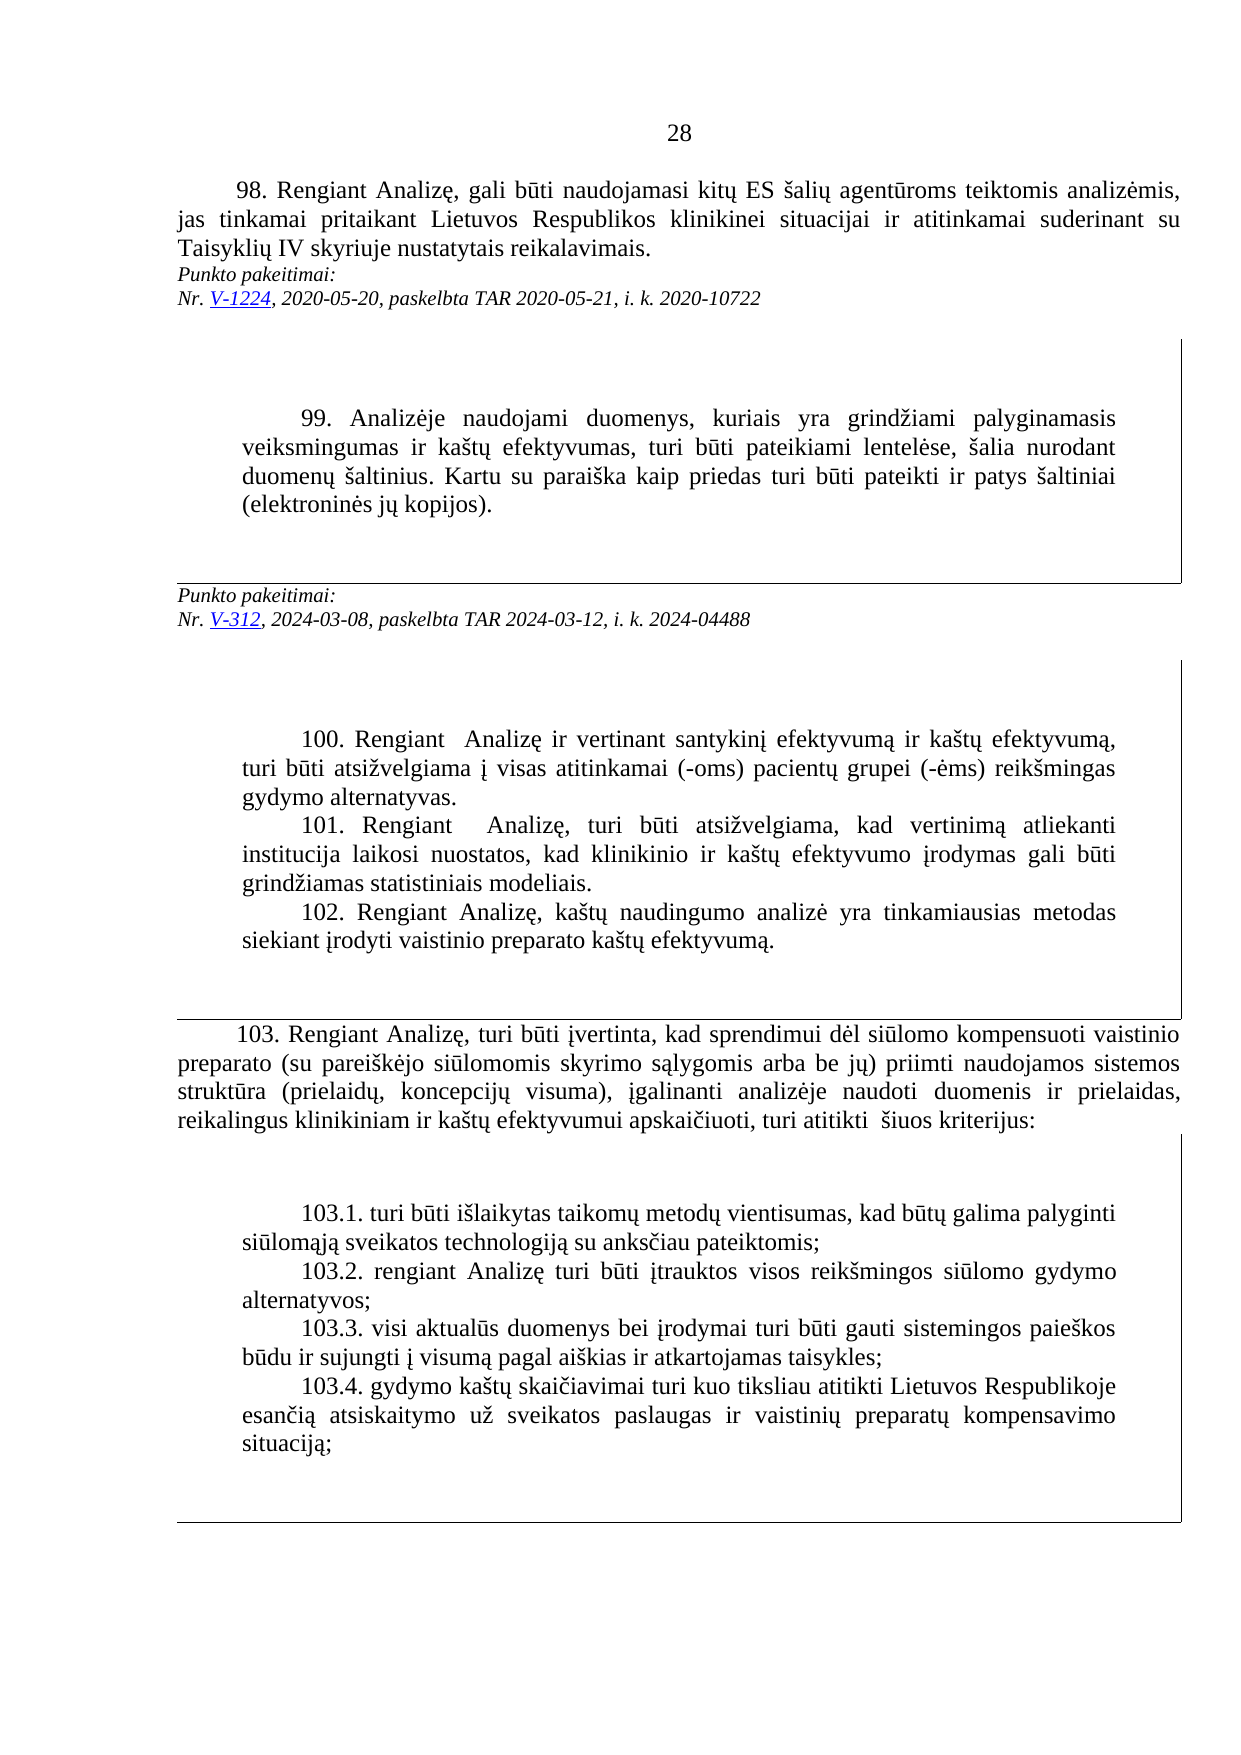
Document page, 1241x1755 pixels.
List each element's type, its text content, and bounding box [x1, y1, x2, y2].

text Nr. V-1224, 2020-05-20, paskelbta TAR 2020-05-21, i. k. 2020-10722 [177, 286, 1181, 310]
text 103.4. gydymo kaštų skaičiavimai turi kuo tiksliau atitikti Lietuvos Respublikoje esančią atsiskaitymo už sveikatos paslaugas ir vaistinių preparatų kompensavimo situaciją; [177, 1371, 1181, 1522]
text 103.3. visi aktualūs duomenys bei įrodymai turi būti gauti sistemingos paieškos būdu ir sujungti į visumą pagal aiškias ir atkartojamas taisykles; [177, 1313, 1181, 1371]
text 103.2. rengiant Analizę turi būti įtrauktos visos reikšmingos siūlomo gydymo alternatyvos; [177, 1256, 1181, 1313]
text 100. Rengiant Analizę ir vertinant santykinį efektyvumą ir kaštų efektyvumą, turi būti atsižvelgiama į visas atitinkamai (-oms) pacientų grupei (-ėms) reikšmingas gydymo alternatyvas. [177, 660, 1181, 811]
text 101. Rengiant Analizę, turi būti atsižvelgiama, kad vertinimą atliekanti institucija laikosi nuostatos, kad klinikinio ir kaštų efektyvumo įrodymas gali būti grindžiamas statistiniais modeliais. [177, 811, 1181, 897]
text 99. Analizėje naudojami duomenys, kuriais yra grindžiami palyginamasis veiksmingumas ir kaštų efektyvumas, turi būti pateikiami lentelėse, šalia nurodant duomenų šaltinius. Kartu su paraiška kaip priedas turi būti pateikti ir patys šaltiniai (elektroninės jų kopijos). [177, 339, 1181, 583]
text 103.1. turi būti išlaikytas taikomų metodų vientisumas, kad būtų galima palyginti siūlomąją sveikatos technologiją su anksčiau pateiktomis; [177, 1134, 1181, 1256]
text Nr. V-312, 2024-03-08, paskelbta TAR 2024-03-12, i. k. 2024-04488 [177, 607, 1181, 631]
text Punkto pakeitimai: [177, 262, 1181, 286]
text 103. Rengiant Analizę, turi būti įvertinta, kad sprendimui dėl siūlomo kompensuoti vaistinio preparato (su pareiškėjo siūlomomis skyrimo sąlygomis arba be jų) priimti naudojamos sistemos struktūra (prielaidų, koncepcijų visuma), įgalinanti analizėje naudoti duomenis ir prielaidas, reikalingus klinikiniam ir kaštų efektyvumui apskaičiuoti, turi atitikti šiuos kriterijus: [177, 1019, 1181, 1134]
text 102. Rengiant Analizę, kaštų naudingumo analizė yra tinkamiausias metodas siekiant įrodyti vaistinio preparato kaštų efektyvumą. [177, 897, 1181, 1019]
text Punkto pakeitimai: [177, 583, 1181, 607]
text 98. Rengiant Analizę, gali būti naudojamasi kitų ES šalių agentūroms teiktomis analizėmis, jas tinkamai pritaikant Lietuvos Respublikos klinikinei situacijai ir atitinkamai suderinant su Taisyklių IV skyriuje nustatytais reikalavimais. [177, 176, 1181, 262]
